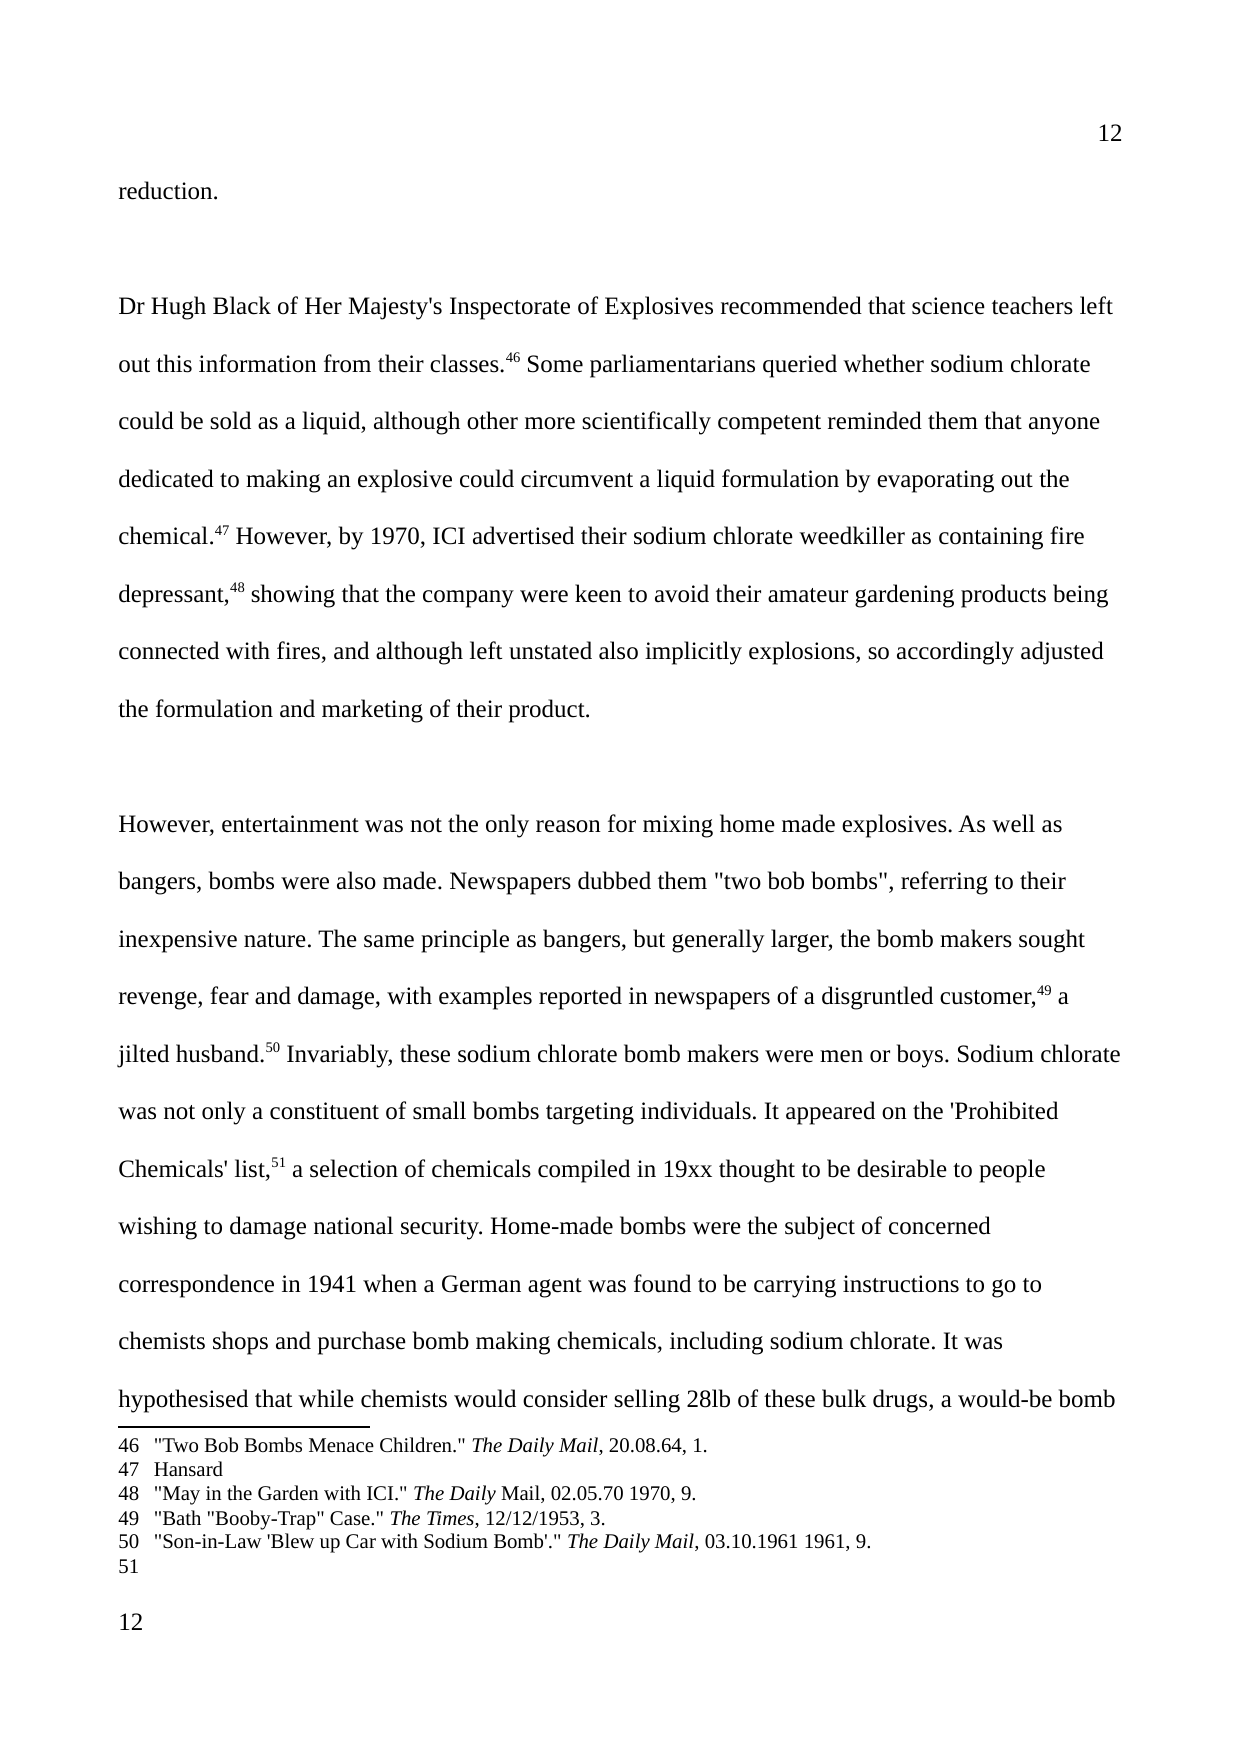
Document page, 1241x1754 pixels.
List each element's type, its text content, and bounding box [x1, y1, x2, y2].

text However, entertainment was not the only reason for mixing home made explosives. As well as bangers, bombs were also made. Newspapers dubbed them "two bob bombs", referring to their inexpensive nature. The same principle as bangers, but generally larger, the bomb makers sought revenge, fear and damage, with examples reported in newspapers of a disgruntled customer, a jilted husband. Invariably, these sodium chlorate bomb makers were men or boys. Sodium chlorate was not only a constituent of small bombs targeting individuals. It appeared on the 'Prohibited Chemicals' list, a selection of chemicals compiled in 19xx thought to be desirable to people wishing to damage national security. Home-made bombs were the subject of concerned correspondence in 1941 when a German agent was found to be carrying instructions to go to chemists shops and purchase bomb making chemicals, including sodium chlorate. It was hypothesised that while chemists would consider selling 28lb of these bulk drugs, a would-be bomb [118, 809, 1122, 1413]
text "Two Bob Bombs Menace Children." The Daily Mail, 20.08.64, 1. [118, 1433, 1122, 1457]
text "Bath "Booby-Trap" Case." The Times, 12/12/1953, 3. [118, 1505, 1122, 1529]
text reduction. [118, 176, 1122, 205]
text Hansard [118, 1457, 1122, 1481]
text Dr Hugh Black of Her Majesty's Inspectorate of Explosives recommended that science teachers left out this information from their classes. Some parliamentarians queried whether sodium chlorate could be sold as a liquid, although other more scientifically competent reminded them that anyone dedicated to making an explosive could circumvent a liquid formulation by evaporating out the chemical. However, by 1970, ICI advertised their sodium chlorate weedkiller as containing fire depressant, showing that the company were keen to avoid their amateur gardening products being connected with fires, and although left unstated also implicitly explosions, so accordingly adjusted the formulation and marketing of their product. [118, 291, 1122, 723]
text "Son-in-Law 'Blew up Car with Sodium Bomb'." The Daily Mail, 03.10.1961 1961, 9. [118, 1529, 1122, 1553]
text "May in the Garden with ICI." The Daily Mail, 02.05.70 1970, 9. [118, 1481, 1122, 1505]
